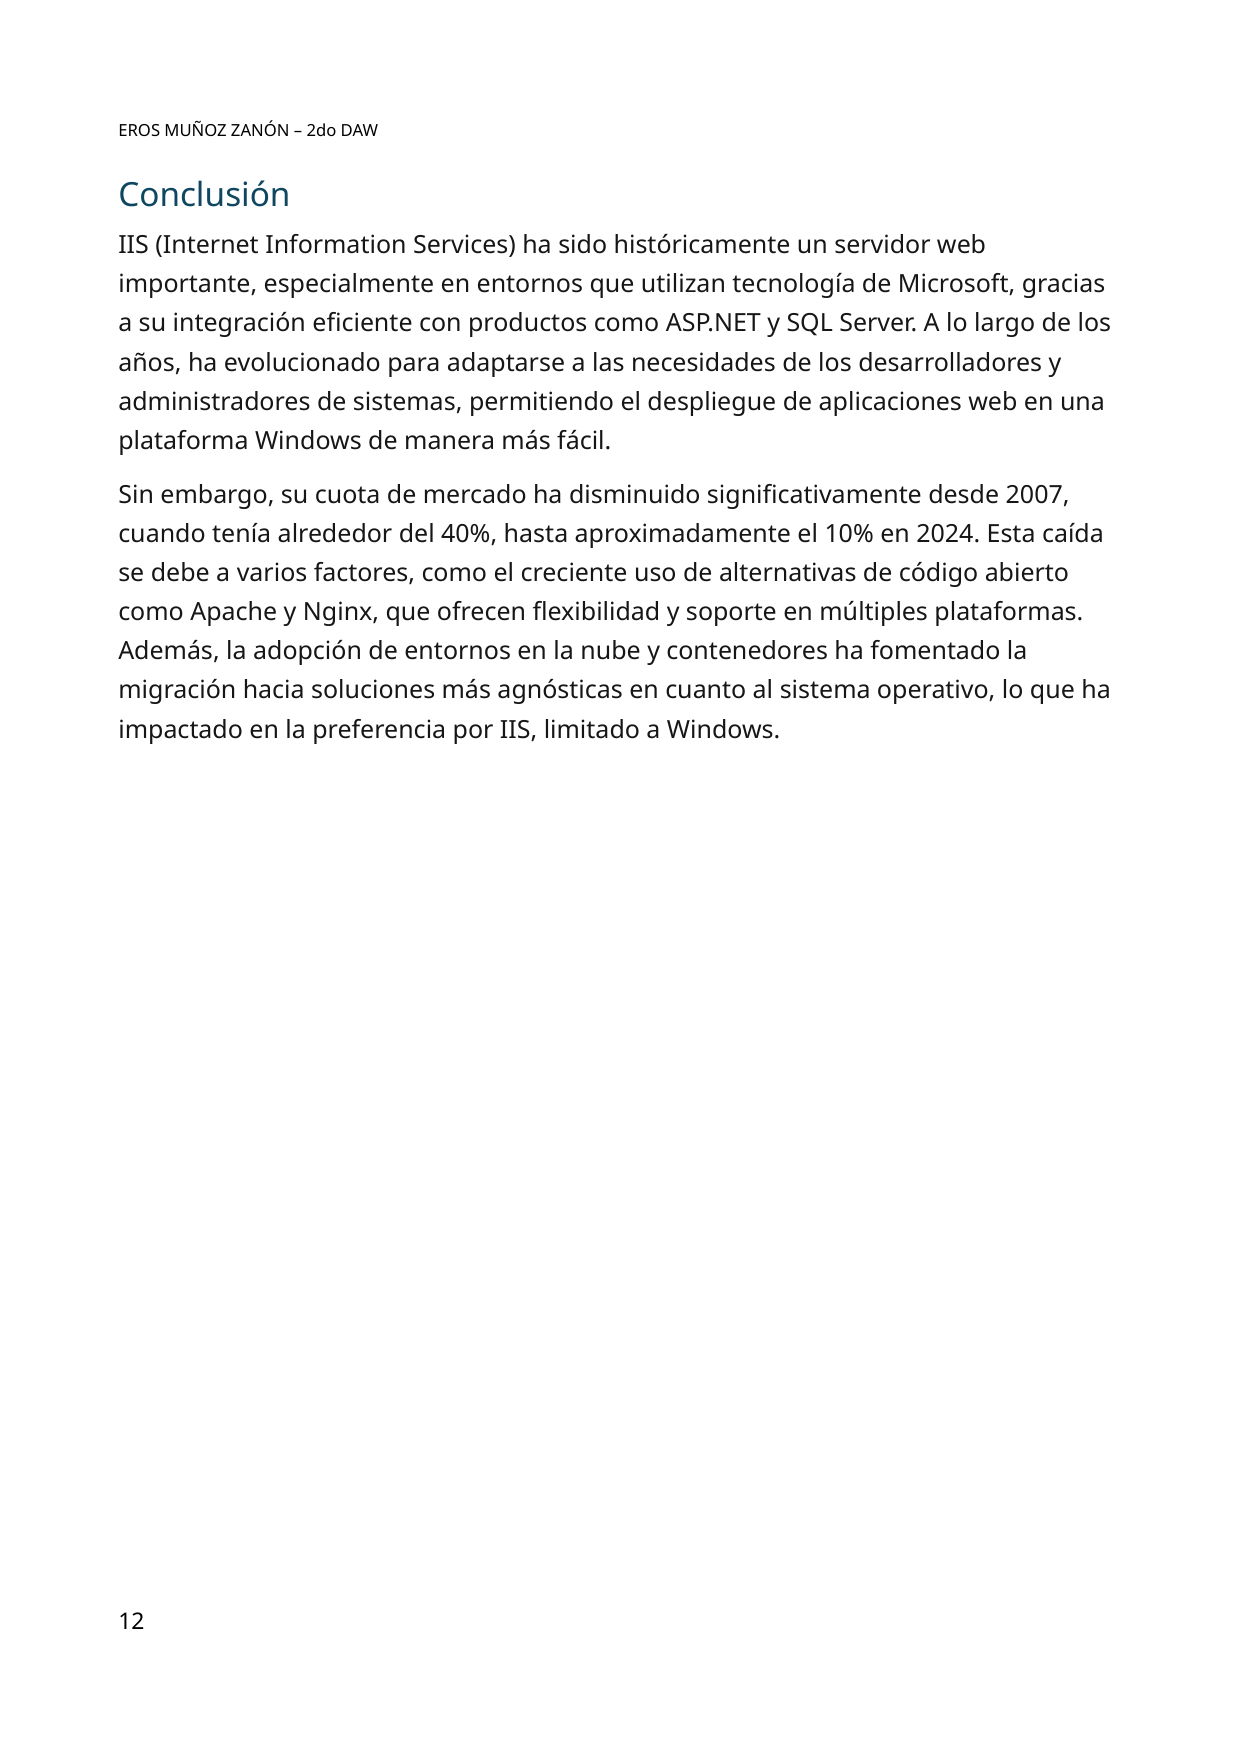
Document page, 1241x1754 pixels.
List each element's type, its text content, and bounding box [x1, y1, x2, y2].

text Sin embargo, su cuota de mercado ha disminuido significativamente desde 2007, cuando tenía alrededor del 40%, hasta aproximadamente el 10% en 2024. Esta caída se debe a varios factores, como el creciente uso de alternativas de código abierto como Apache y Nginx, que ofrecen flexibilidad y soporte en múltiples plataformas. Además, la adopción de entornos en la nube y contenedores ha fomentado la migración hacia soluciones más agnósticas en cuanto al sistema operativo, lo que ha impactado en la preferencia por IIS, limitado a Windows. [118, 476, 1122, 745]
subtitle Conclusión [118, 170, 1122, 216]
text IIS (Internet Information Services) ha sido históricamente un servidor web importante, especialmente en entornos que utilizan tecnología de Microsoft, gracias a su integración eficiente con productos como ASP.NET y SQL Server. A lo largo de los años, ha evolucionado para adaptarse a las necesidades de los desarrolladores y administradores de sistemas, permitiendo el despliegue de aplicaciones web en una plataforma Windows de manera más fácil. [118, 227, 1122, 457]
